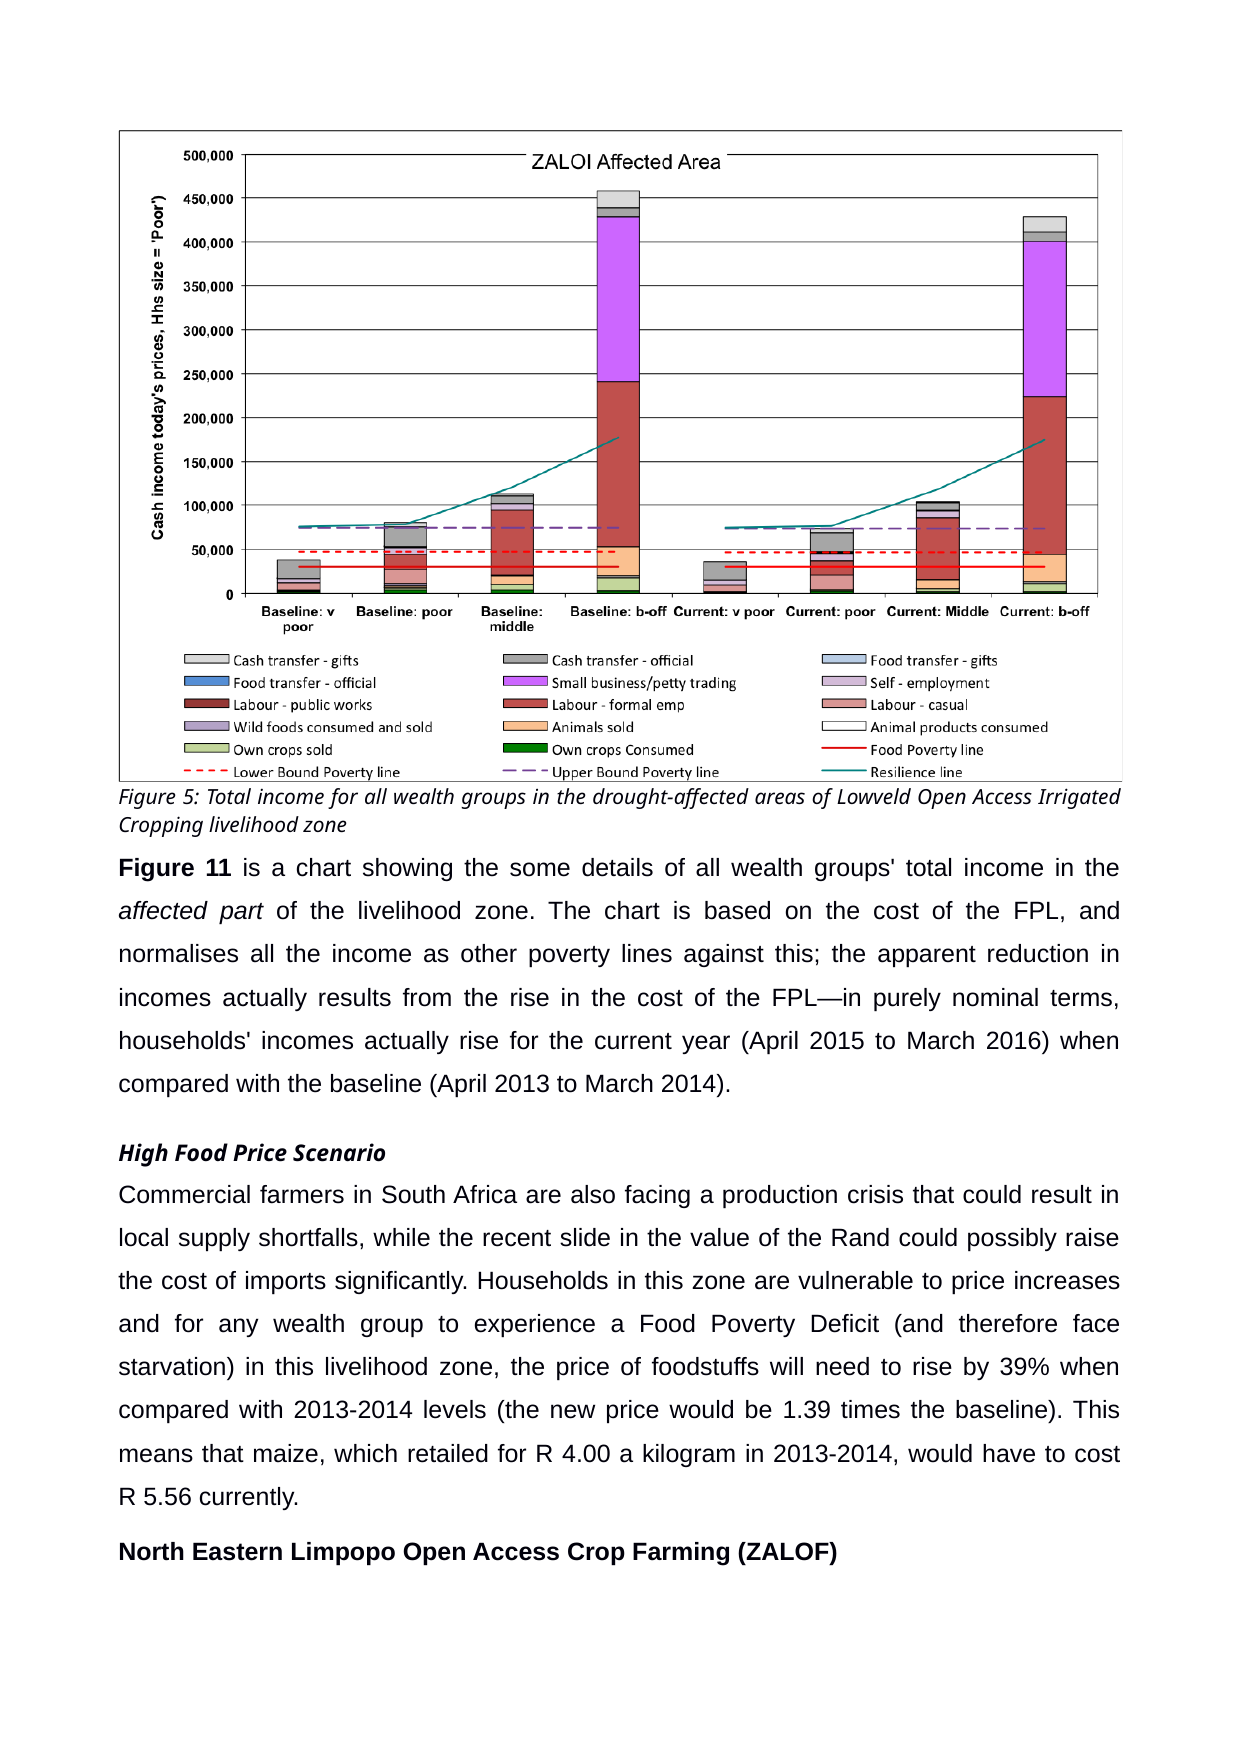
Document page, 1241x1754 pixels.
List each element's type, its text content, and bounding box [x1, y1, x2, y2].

text Commercial farmers in South Africa are also facing a production crisis that could result in local supply shortfalls, while the recent slide in the value of the Rand could possibly raise the cost of imports significantly. Households in this zone are vulnerable to price increases and for any wealth group to experience a Food Poverty Deficit (and therefore face starvation) in this livelihood zone, the price of foodstuffs will need to rise by 39% when compared with 2013-2014 levels (the new price would be 1.39 times the baseline). This means that maize, which retailed for R 4.00 a kilogram in 2013-2014, would have to cost R 5.56 currently. [118, 1180, 1122, 1511]
subtitle High Food Price Scenario [118, 1137, 1122, 1168]
text [118, 118, 1122, 130]
text North Eastern Limpopo Open Access Crop Farming (ZALOF) [118, 1537, 1122, 1565]
text Figure 5: Total income for all wealth groups in the drought-affected areas of Lowveld Open Access Irrigated Cropping livelihood zone [118, 782, 1122, 839]
text Figure 11 is a chart showing the some details of all wealth groups' total income in the affected part of the livelihood zone. The chart is based on the cost of the FPL, and normalises all the income as other poverty lines against this; the apparent reduction in incomes actually results from the rise in the cost of the FPL—in purely nominal terms, households' incomes actually rise for the current year (April 2015 to March 2016) when compared with the baseline (April 2013 to March 2014). [118, 839, 1122, 1097]
picture [118, 130, 1123, 782]
